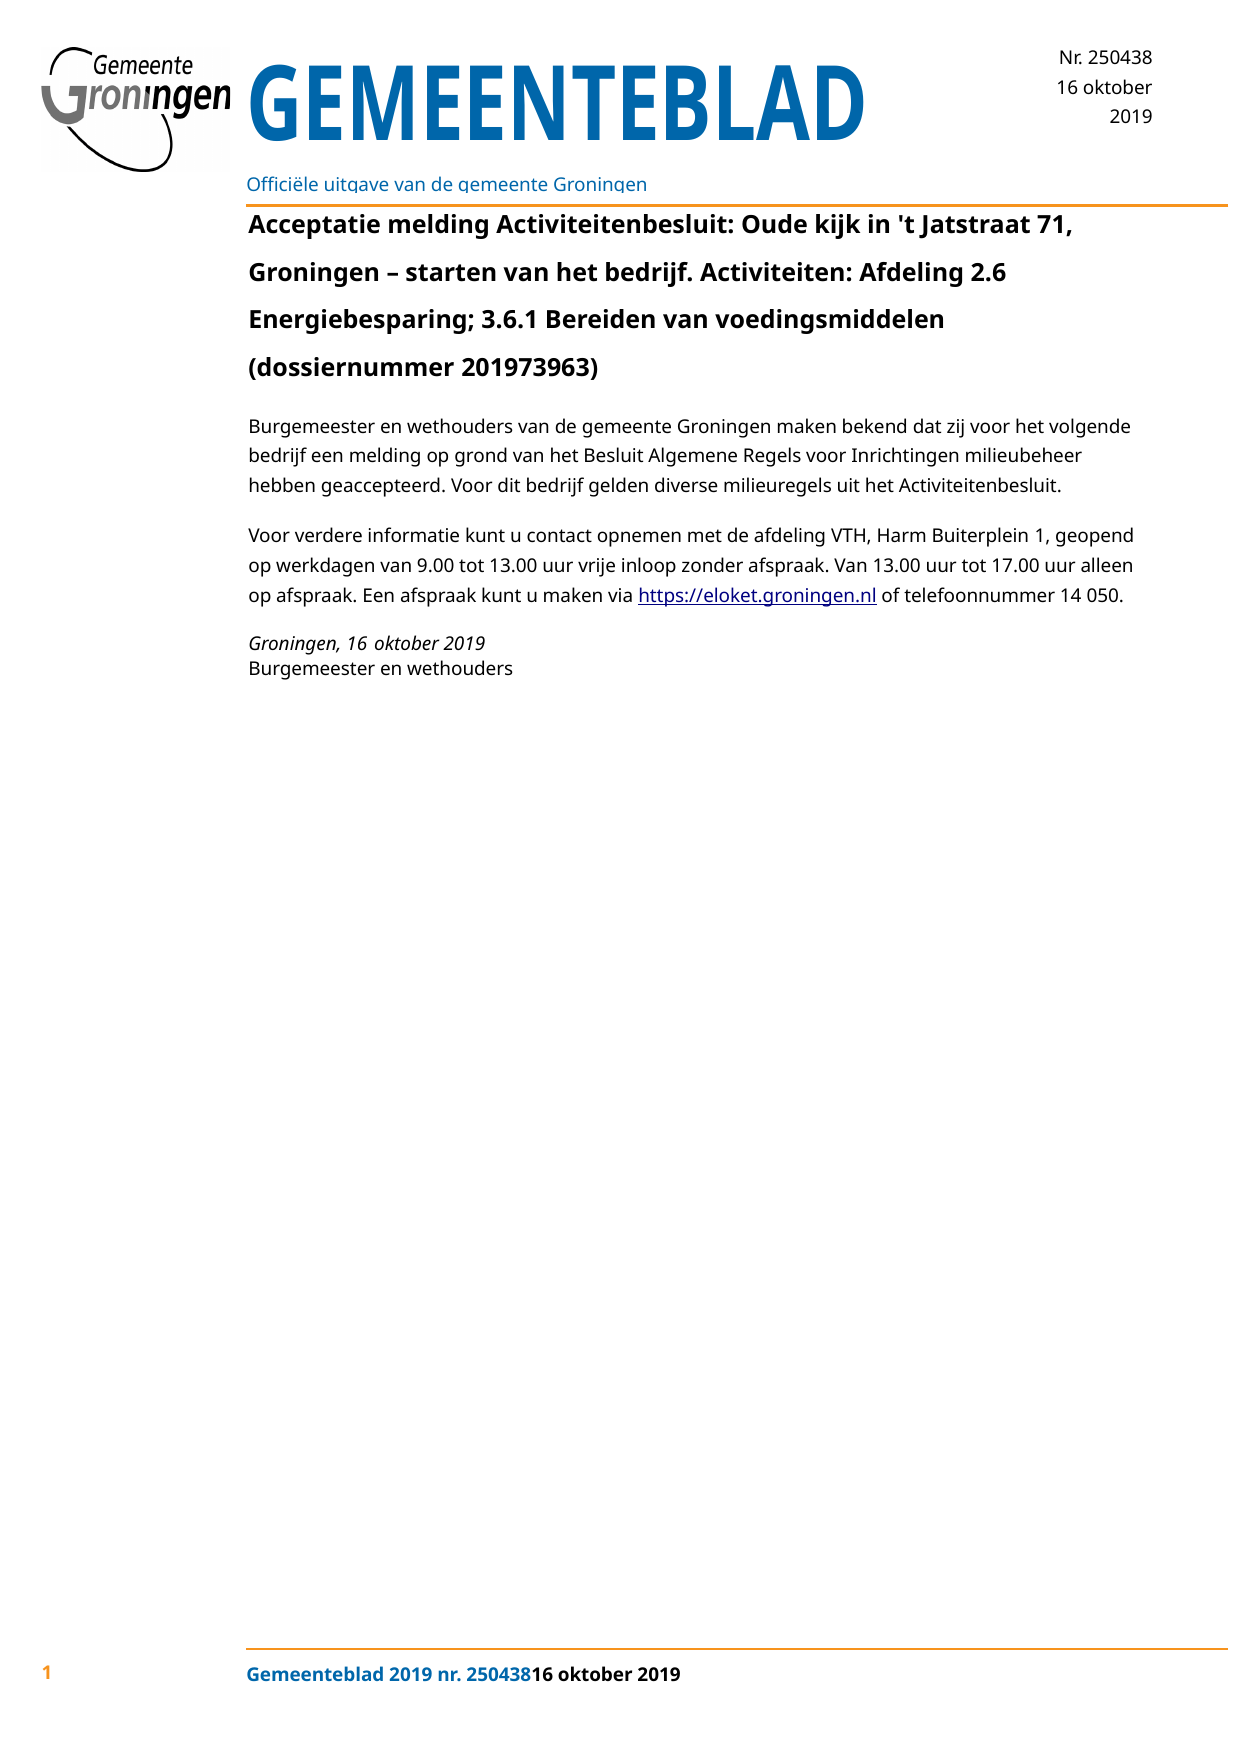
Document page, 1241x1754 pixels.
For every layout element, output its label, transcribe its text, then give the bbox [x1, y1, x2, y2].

text Voor verdere informatie kunt u contact opnemen met de afdeling VTH, Harm Buiterplein 1, geopend op werkdagen van 9.00 tot 13.00 uur vrije inloop zonder afspraak. Van 13.00 uur tot 17.00 uur alleen op afspraak. Een afspraak kunt u maken via https://eloket.groningen.nl of telefoonnummer 14 050. [248, 523, 1152, 608]
picture [41, 47, 231, 172]
text Burgemeester en wethouders [248, 655, 1152, 681]
text Burgemeester en wethouders van de gemeente Groningen maken bekend dat zij voor het volgende bedrijf een melding op grond van het Besluit Algemene Regels voor Inrichtingen milieubeheer hebben geaccepteerd. Voor dit bedrijf gelden diverse milieuregels uit het Activiteitenbesluit. [248, 413, 1152, 498]
text Groningen, 16 oktober 2019 [248, 630, 1152, 655]
text Acceptatie melding Activiteitenbesluit: Oude kijk in 't Jatstraat 71, Groningen – starten van het bedrijf. Activiteiten: Afdeling 2.6 Energiebesparing; 3.6.1 Bereiden van voedingsmiddelen (dossiernummer 201973963) [248, 207, 1152, 384]
